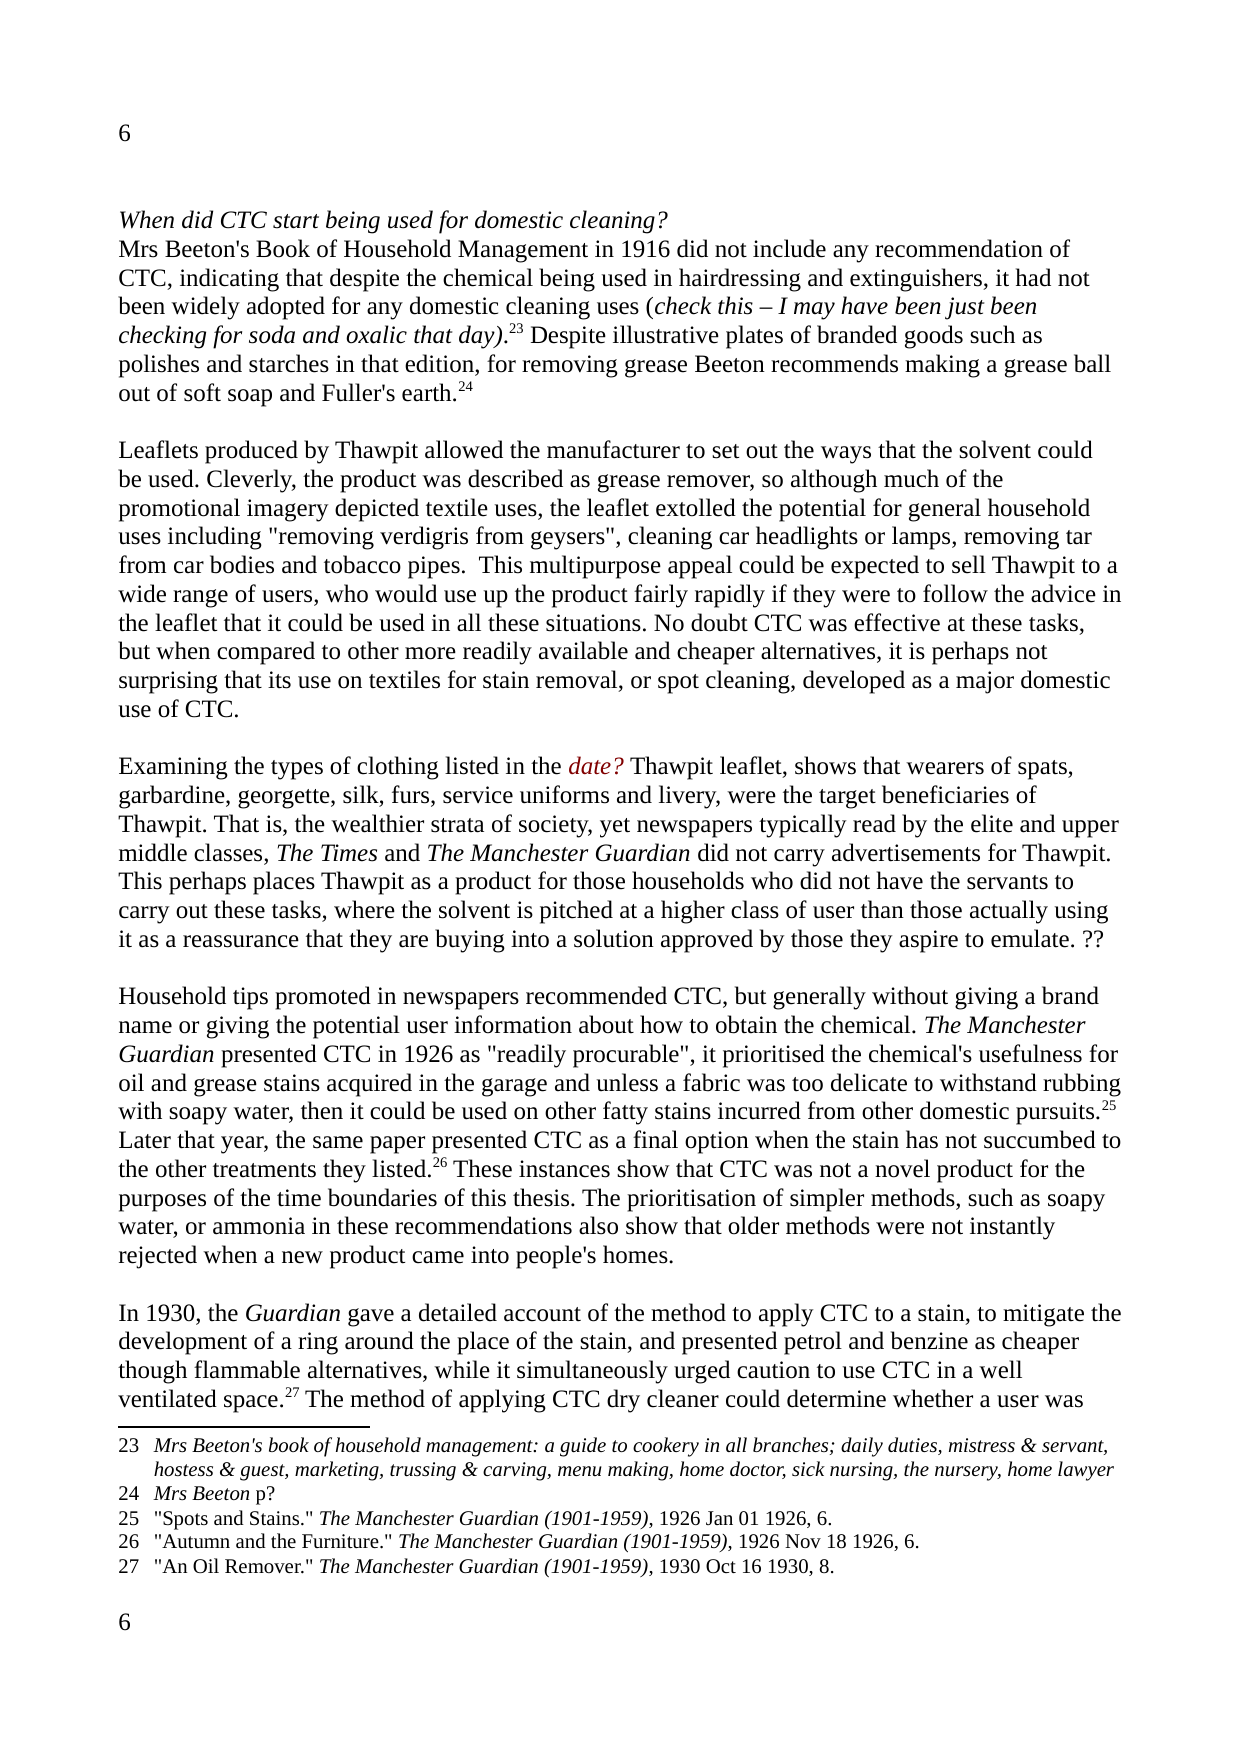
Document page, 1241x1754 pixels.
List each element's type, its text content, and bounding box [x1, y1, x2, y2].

text When did CTC start being used for domestic cleaning? [118, 205, 1122, 234]
text "Autumn and the Furniture." The Manchester Guardian (1901-1959), 1926 Nov 18 1926, 6. [118, 1529, 1122, 1553]
text Mrs Beeton p? [118, 1481, 1122, 1505]
text In 1930, the Guardian gave a detailed account of the method to apply CTC to a stain, to mitigate the development of a ring around the place of the stain, and presented petrol and benzine as cheaper though flammable alternatives, while it simultaneously urged caution to use CTC in a well ventilated space. The method of applying CTC dry cleaner could determine whether a user was [118, 1298, 1122, 1413]
text Household tips promoted in newspapers recommended CTC, but generally without giving a brand name or giving the potential user information about how to obtain the chemical. The Manchester Guardian presented CTC in 1926 as "readily procurable", it prioritised the chemical's usefulness for oil and grease stains acquired in the garage and unless a fabric was too delicate to withstand rubbing with soapy water, then it could be used on other fatty stains incurred from other domestic pursuits. Later that year, the same paper presented CTC as a final option when the stain has not succumbed to the other treatments they listed. These instances show that CTC was not a novel product for the purposes of the time boundaries of this thesis. The prioritisation of simpler methods, such as soapy water, or ammonia in these recommendations also show that older methods were not instantly rejected when a new product came into people's homes. [118, 981, 1122, 1269]
text "Spots and Stains." The Manchester Guardian (1901-1959), 1926 Jan 01 1926, 6. [118, 1505, 1122, 1529]
text "An Oil Remover." The Manchester Guardian (1901-1959), 1930 Oct 16 1930, 8. [118, 1553, 1122, 1578]
text Leaflets produced by Thawpit allowed the manufacturer to set out the ways that the solvent could be used. Cleverly, the product was described as grease remover, so although much of the promotional imagery depicted textile uses, the leaflet extolled the potential for general household uses including "removing verdigris from geysers", cleaning car headlights or lamps, removing tar from car bodies and tobacco pipes. This multipurpose appeal could be expected to sell Thawpit to a wide range of users, who would use up the product fairly rapidly if they were to follow the advice in the leaflet that it could be used in all these situations. No doubt CTC was effective at these tasks, but when compared to other more readily available and cheaper alternatives, it is perhaps not surprising that its use on textiles for stain removal, or spot cleaning, developed as a major domestic use of CTC. [118, 435, 1122, 723]
text Examining the types of clothing listed in the date? Thawpit leaflet, shows that wearers of spats, garbardine, georgette, silk, furs, service uniforms and livery, were the target beneficiaries of Thawpit. That is, the wealthier strata of society, yet newspapers typically read by the elite and upper middle classes, The Times and The Manchester Guardian did not carry advertisements for Thawpit. This perhaps places Thawpit as a product for those households who did not have the servants to carry out these tasks, where the solvent is pitched at a higher class of user than those actually using it as a reassurance that they are buying into a solution approved by those they aspire to emulate. ?? [118, 751, 1122, 953]
text Mrs Beeton's book of household management: a guide to cookery in all branches; daily duties, mistress & servant, hostess & guest, marketing, trussing & carving, menu making, home doctor, sick nursing, the nursery, home lawyer [118, 1433, 1122, 1481]
text Mrs Beeton's Book of Household Management in 1916 did not include any recommendation of CTC, indicating that despite the chemical being used in hairdressing and extinguishers, it had not been widely adopted for any domestic cleaning uses (check this – I may have been just been checking for soda and oxalic that day). Despite illustrative plates of branded goods such as polishes and starches in that edition, for removing grease Beeton recommends making a grease ball out of soft soap and Fuller's earth. [118, 234, 1122, 406]
